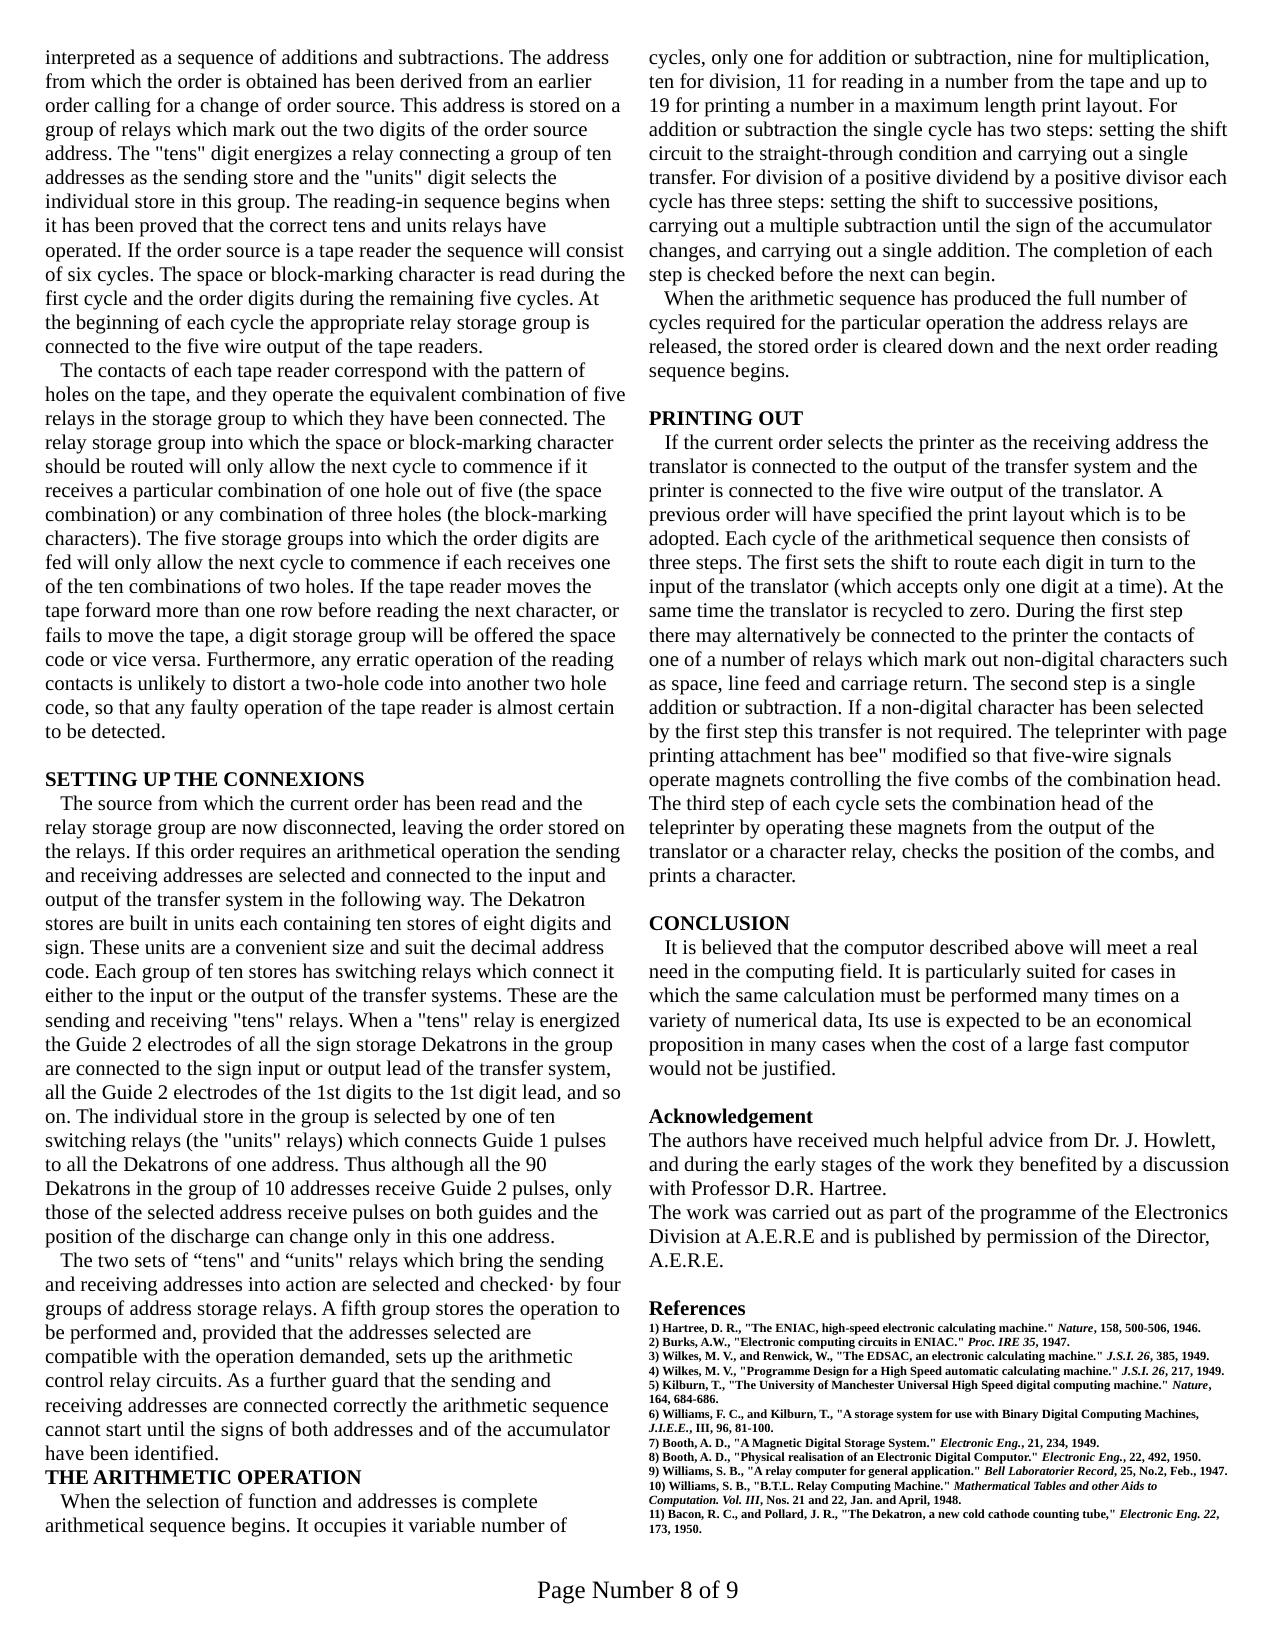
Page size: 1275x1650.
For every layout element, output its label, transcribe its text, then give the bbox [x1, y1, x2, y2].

text 11) Bacon, R. C., and Pollard, J. R., "The Dekatron, a new cold cathode counting tube," Electronic Eng. 22, 173, 1950. [649, 1507, 1230, 1536]
text 9) Williams, S. B., "A relay computer for general application." Bell Laboratorier Record, 25, No.2, Feb., 1947. [649, 1464, 1230, 1478]
text 3) Wilkes, M. V., and Renwick, W., "The EDSAC, an electronic calculating machine." J.S.I. 26, 385, 1949. [649, 1349, 1230, 1363]
text 2) Burks, A.W., "Electronic computing circuits in ENIAC." Proc. IRE 35, 1947. [649, 1335, 1230, 1349]
text The contacts of each tape reader correspond with the pattern of holes on the tape, and they operate the equivalent combination of five relays in the storage group to which they have been connected. The relay storage group into which the space or block-marking character should be routed will only allow the next cycle to commence if it receives a particular combination of one hole out of five (the space combination) or any combination of three holes (the block-marking characters). The five storage groups into which the order digits are fed will only allow the next cycle to commence if each receives one of the ten combinations of two holes. If the tape reader moves the tape forward more than one row before reading the next character, or fails to move the tape, a digit storage group will be offered the space code or vice versa. Furthermore, any erratic operation of the reading contacts is unlikely to distort a two-hole code into another two hole code, so that any faulty operation of the tape reader is almost certain to be detected. [45, 358, 626, 743]
text 1) Hartree, D. R., "The ENIAC, high-speed electronic calculating machine." Nature, 158, 500-506, 1946. [649, 1320, 1230, 1335]
text 6) Williams, F. C., and Kilburn, T., "A storage system for use with Binary Digital Computing Machines, J.I.E.E., III, 96, 81-100. [649, 1407, 1230, 1435]
text When the selection of function and addresses is complete arithmetical sequence begins. It occupies it variable number of [45, 1489, 626, 1537]
text The source from which the current order has been read and the relay storage group are now disconnected, leaving the order stored on the relays. If this order requires an arithmetical operation the sending and receiving addresses are selected and connected to the input and output of the transfer system in the following way. The Dekatron stores are built in units each containing ten stores of eight digits and sign. These units are a convenient size and suit the decimal address code. Each group of ten stores has switching relays which connect it either to the input or the output of the transfer systems. These are the sending and receiving "tens" relays. When a "tens" relay is energized the Guide 2 electrodes of all the sign storage Dekatrons in the group are connected to the sign input or output lead of the transfer system, all the Guide 2 electrodes of the 1st digits to the 1st digit lead, and so on. The individual store in the group is selected by one of ten switching relays (the "units" relays) which connects Guide 1 pulses to all the Dekatrons of one address. Thus although all the 90 Dekatrons in the group of 10 addresses receive Guide 2 pulses, only those of the selected address receive pulses on both guides and the position of the discharge can change only in this one address. [45, 791, 626, 1248]
text The two sets of “tens" and “units" relays which bring the sending and receiving addresses into action are selected and checked· by four groups of address storage relays. A fifth group stores the operation to be performed and, provided that the addresses selected are compatible with the operation demanded, sets up the arithmetic control relay circuits. As a further guard that the sending and receiving addresses are connected correctly the arithmetic sequence cannot start until the signs of both addresses and of the accumulator have been identified. [45, 1248, 626, 1465]
text The authors have received much helpful advice from Dr. J. Howlett, and during the early stages of the work they benefited by a discussion with Professor D.R. Hartree. [649, 1128, 1230, 1200]
text PRINTING OUT [649, 406, 1230, 430]
text 5) Kilburn, T., "The University of Manchester Universal High Speed digital computing machine." Nature, 164, 684-686. [649, 1378, 1230, 1407]
text 4) Wilkes, M. V., "Programme Design for a High Speed automatic calculating machine." J.S.I. 26, 217, 1949. [649, 1363, 1230, 1378]
text interpreted as a sequence of additions and subtractions. The address from which the order is obtained has been derived from an earlier order calling for a change of order source. This address is stored on a group of relays which mark out the two digits of the order source address. The "tens" digit energizes a relay connecting a group of ten addresses as the sending store and the "units" digit selects the individual store in this group. The reading-in sequence begins when it has been proved that the correct tens and units relays have operated. If the order source is a tape reader the sequence will consist of six cycles. The space or block-marking character is read during the first cycle and the order digits during the remaining five cycles. At the beginning of each cycle the appropriate relay storage group is connected to the five wire output of the tape readers. [45, 45, 626, 358]
text 10) Williams, S. B., "B.T.L. Relay Computing Machine." Mathermatical Tables and other Aids to Computation. Vol. III, Nos. 21 and 22, Jan. and April, 1948. [649, 1478, 1230, 1507]
text 8) Booth, A. D., "Physical realisation of an Electronic Digital Computor." Electronic Eng., 22, 492, 1950. [649, 1450, 1230, 1464]
text References [649, 1296, 1230, 1320]
text SETTING UP THE CONNEXIONS [45, 767, 626, 791]
text If the current order selects the printer as the receiving address the translator is connected to the output of the transfer system and the printer is connected to the five wire output of the translator. A previous order will have specified the print layout which is to be adopted. Each cycle of the arithmetical sequence then consists of three steps. The first sets the shift to route each digit in turn to the input of the translator (which accepts only one digit at a time). At the same time the translator is recycled to zero. During the first step there may alternatively be connected to the printer the contacts of one of a number of relays which mark out non-digital characters such as space, line feed and carriage return. The second step is a single addition or subtraction. If a non-digital character has been selected by the first step this transfer is not required. The teleprinter with page printing attachment has bee" modified so that five-wire signals operate magnets controlling the five combs of the combination head. The third step of each cycle sets the combination head of the teleprinter by operating these magnets from the output of the translator or a character relay, checks the position of the combs, and prints a character. [649, 430, 1230, 887]
text Acknowledgement [649, 1104, 1230, 1128]
text It is believed that the computor described above will meet a real need in the computing field. It is particularly suited for cases in which the same calculation must be performed many times on a variety of numerical data, Its use is expected to be an economical proposition in many cases when the cost of a large fast computor would not be justified. [649, 935, 1230, 1080]
text When the arithmetic sequence has produced the full number of cycles required for the particular operation the address relays are released, the stored order is cleared down and the next order reading sequence begins. [649, 286, 1230, 382]
text 7) Booth, A. D., "A Magnetic Digital Storage System." Electronic Eng., 21, 234, 1949. [649, 1435, 1230, 1450]
text THE ARITHMETIC OPERATION [45, 1465, 626, 1489]
text CONCLUSION [649, 911, 1230, 935]
text cycles, only one for addition or subtraction, nine for multiplication, ten for division, 11 for reading in a number from the tape and up to 19 for printing a number in a maximum length print layout. For addition or subtraction the single cycle has two steps: setting the shift circuit to the straight-through condition and carrying out a single transfer. For division of a positive dividend by a positive divisor each cycle has three steps: setting the shift to successive positions, carrying out a multiple subtraction until the sign of the accumulator changes, and carrying out a single addition. The completion of each step is checked before the next can begin. [649, 45, 1230, 286]
text The work was carried out as part of the programme of the Electronics Division at A.E.R.E and is published by permission of the Director, A.E.R.E. [649, 1200, 1230, 1272]
